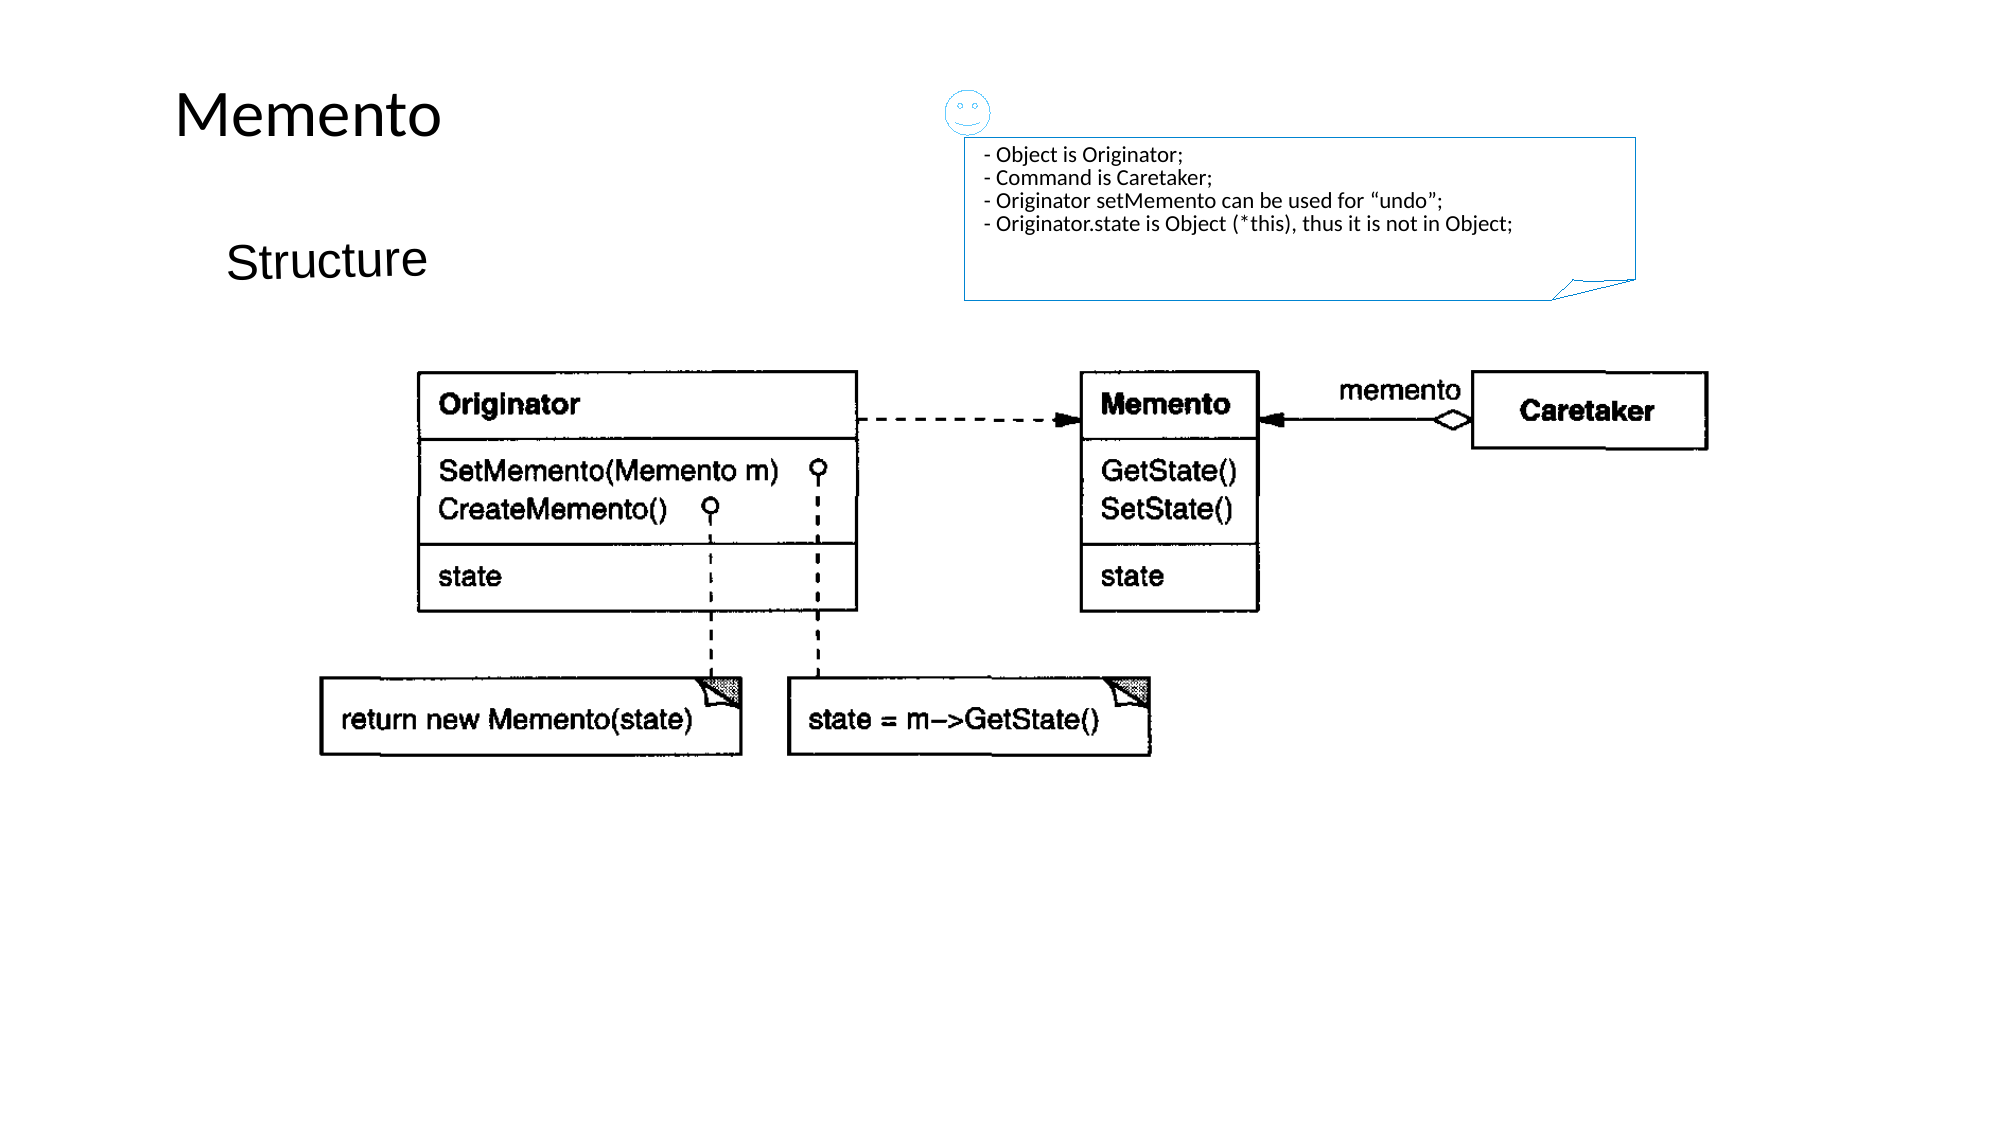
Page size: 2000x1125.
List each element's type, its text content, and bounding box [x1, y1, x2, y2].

title Structure [225, 225, 466, 300]
picture [277, 351, 1733, 777]
text_box - Object is Originator; - Command is Caretaker; - Originator setMemento can be used for “undo”; - Originator.state is Object (*this), thus it is not in Object; [969, 137, 1591, 301]
title Memento [137, 59, 481, 181]
